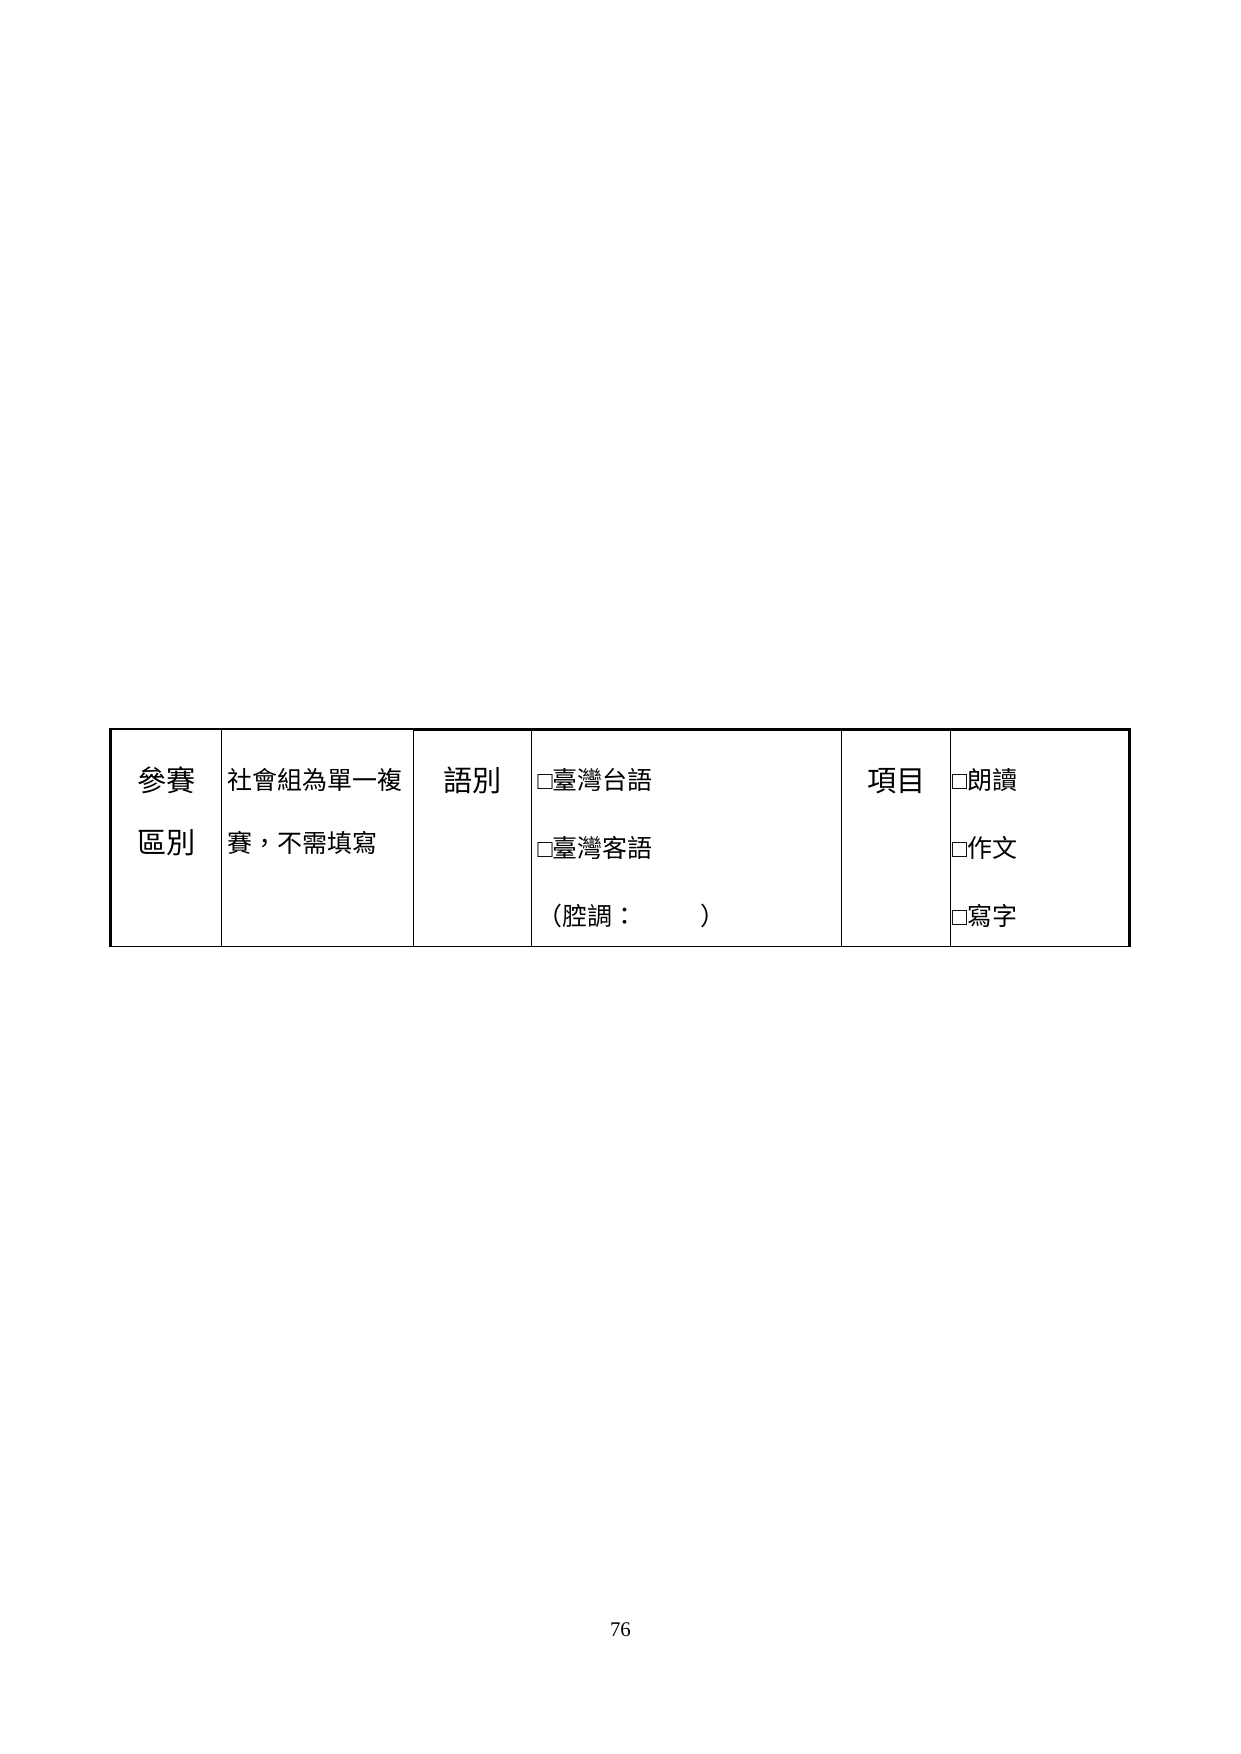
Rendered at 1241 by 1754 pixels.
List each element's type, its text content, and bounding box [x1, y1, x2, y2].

table_header 項目 [842, 731, 950, 946]
table_cell 參賽 區別 [112, 730, 221, 946]
table_header □朗讀 □作文 □寫字 [951, 731, 1128, 946]
table_header □臺灣台語 □臺灣客語 （腔調： ） [532, 731, 841, 946]
table_header 語別 [414, 731, 531, 946]
table_cell 社會組為單一複賽，不需填寫 [222, 730, 413, 946]
